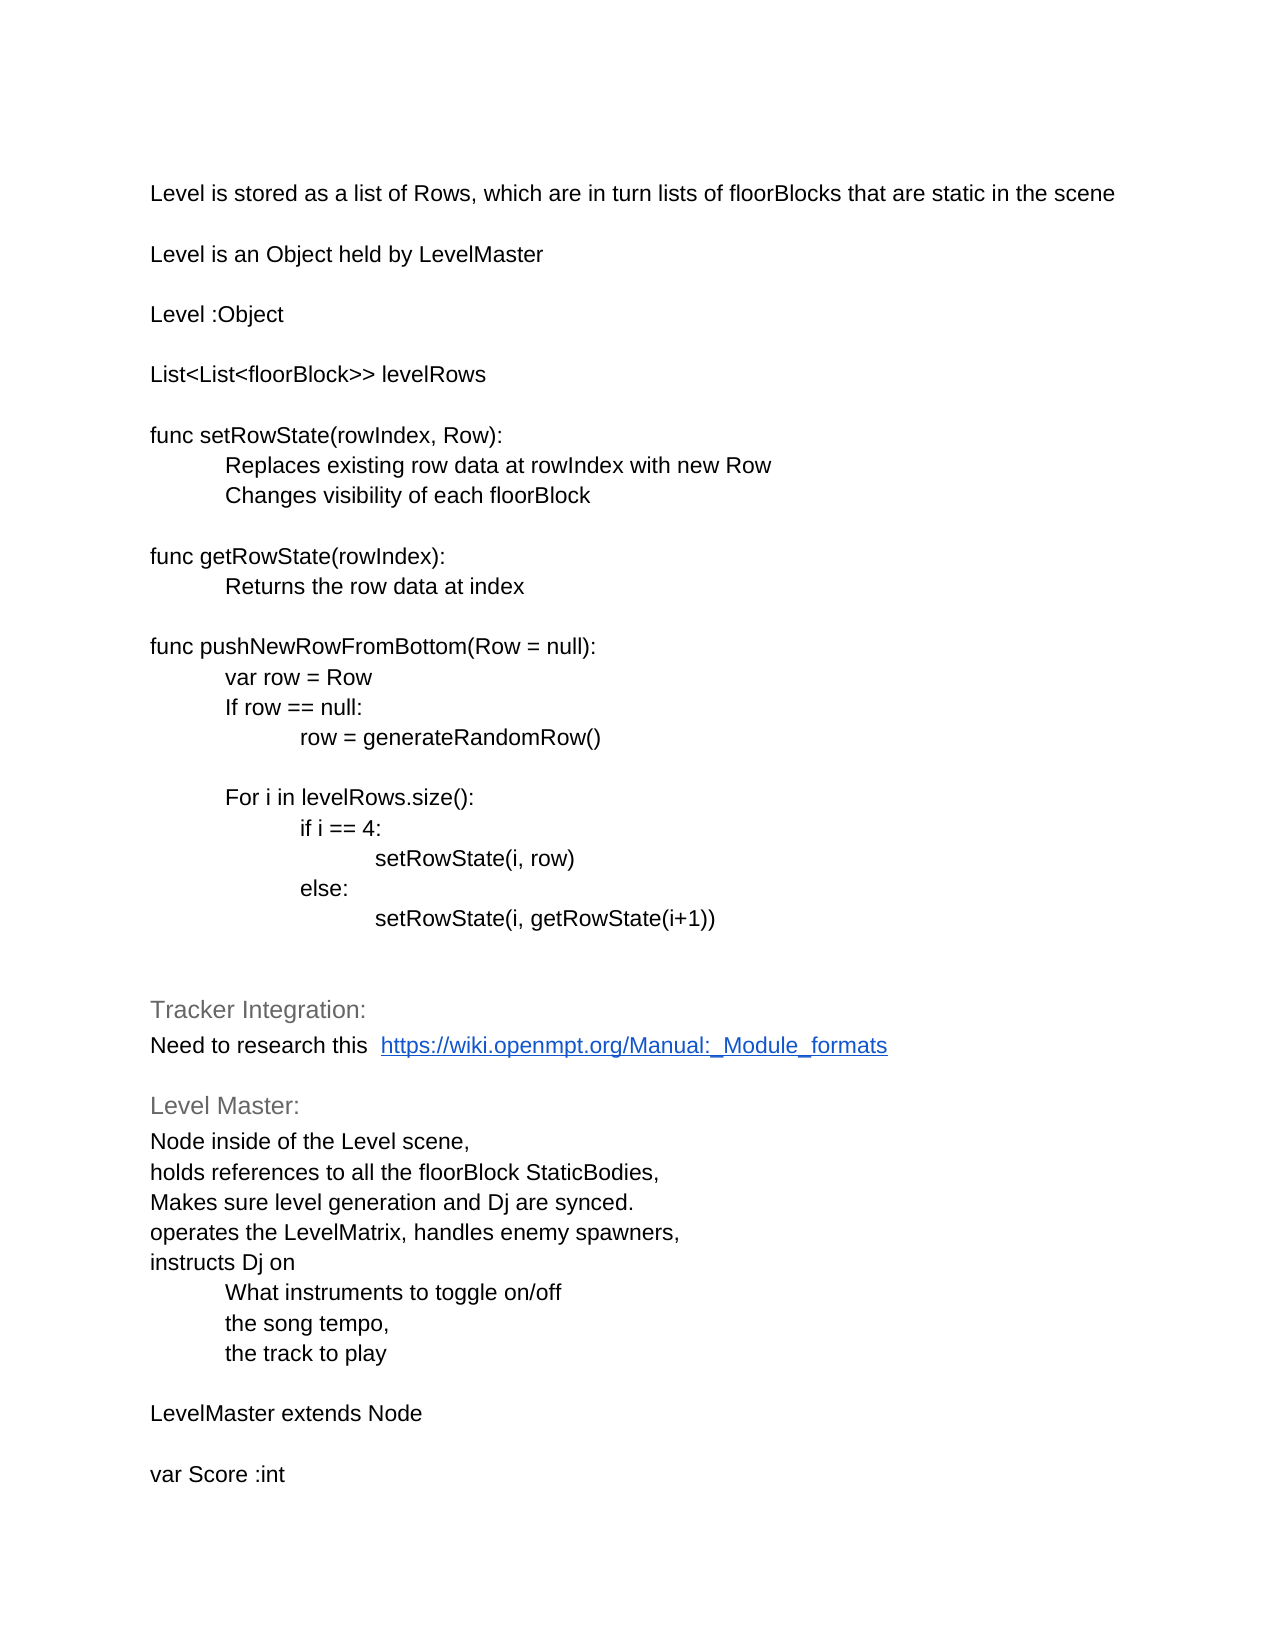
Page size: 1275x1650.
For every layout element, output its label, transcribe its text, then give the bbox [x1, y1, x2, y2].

text func getRowState(rowIndex): [150, 543, 1125, 569]
text instructs Dj on [150, 1249, 1125, 1276]
text row = generateRandomRow() [150, 724, 1125, 750]
text else: [150, 875, 1125, 901]
subtitle Tracker Integration: [150, 995, 1125, 1023]
text Makes sure level generation and Dj are synced. [150, 1189, 1125, 1215]
text func setRowState(rowIndex, Row): [150, 422, 1125, 448]
text func pushNewRowFromBottom(Row = null): [150, 603, 1125, 660]
text Changes visibility of each floorBlock [150, 482, 1125, 509]
text List<List<floorBlock>> levelRows [150, 331, 1125, 388]
text the track to play [150, 1340, 1125, 1366]
text the song tempo, [150, 1309, 1125, 1336]
text Node inside of the Level scene, [150, 1128, 1125, 1155]
text If row == null: [150, 694, 1125, 720]
text Need to research this https://wiki.openmpt.org/Manual:_Module_formats [150, 1032, 1125, 1058]
text setRowState(i, row) [150, 845, 1125, 871]
text var row = Row [150, 663, 1125, 690]
subtitle Level Master: [150, 1091, 1125, 1120]
text Level is stored as a list of Rows, which are in turn lists of floorBlocks that are static in the scene [150, 180, 1125, 207]
text For i in levelRows.size(): [150, 784, 1125, 811]
text [150, 150, 1125, 176]
text LevelMaster extends Node [150, 1400, 1125, 1427]
text setRowState(i, getRowState(i+1)) [150, 905, 1125, 932]
text operates the LevelMatrix, handles enemy spawners, [150, 1219, 1125, 1245]
text if i == 4: [150, 814, 1125, 841]
text Replaces existing row data at rowIndex with new Row [150, 452, 1125, 478]
text Level is an Object held by LevelMaster Level :Object [150, 241, 1125, 327]
text holds references to all the floorBlock StaticBodies, [150, 1158, 1125, 1185]
text Returns the row data at index [150, 573, 1125, 599]
text var Score :int [150, 1461, 1125, 1487]
text What instruments to toggle on/off [150, 1279, 1125, 1306]
